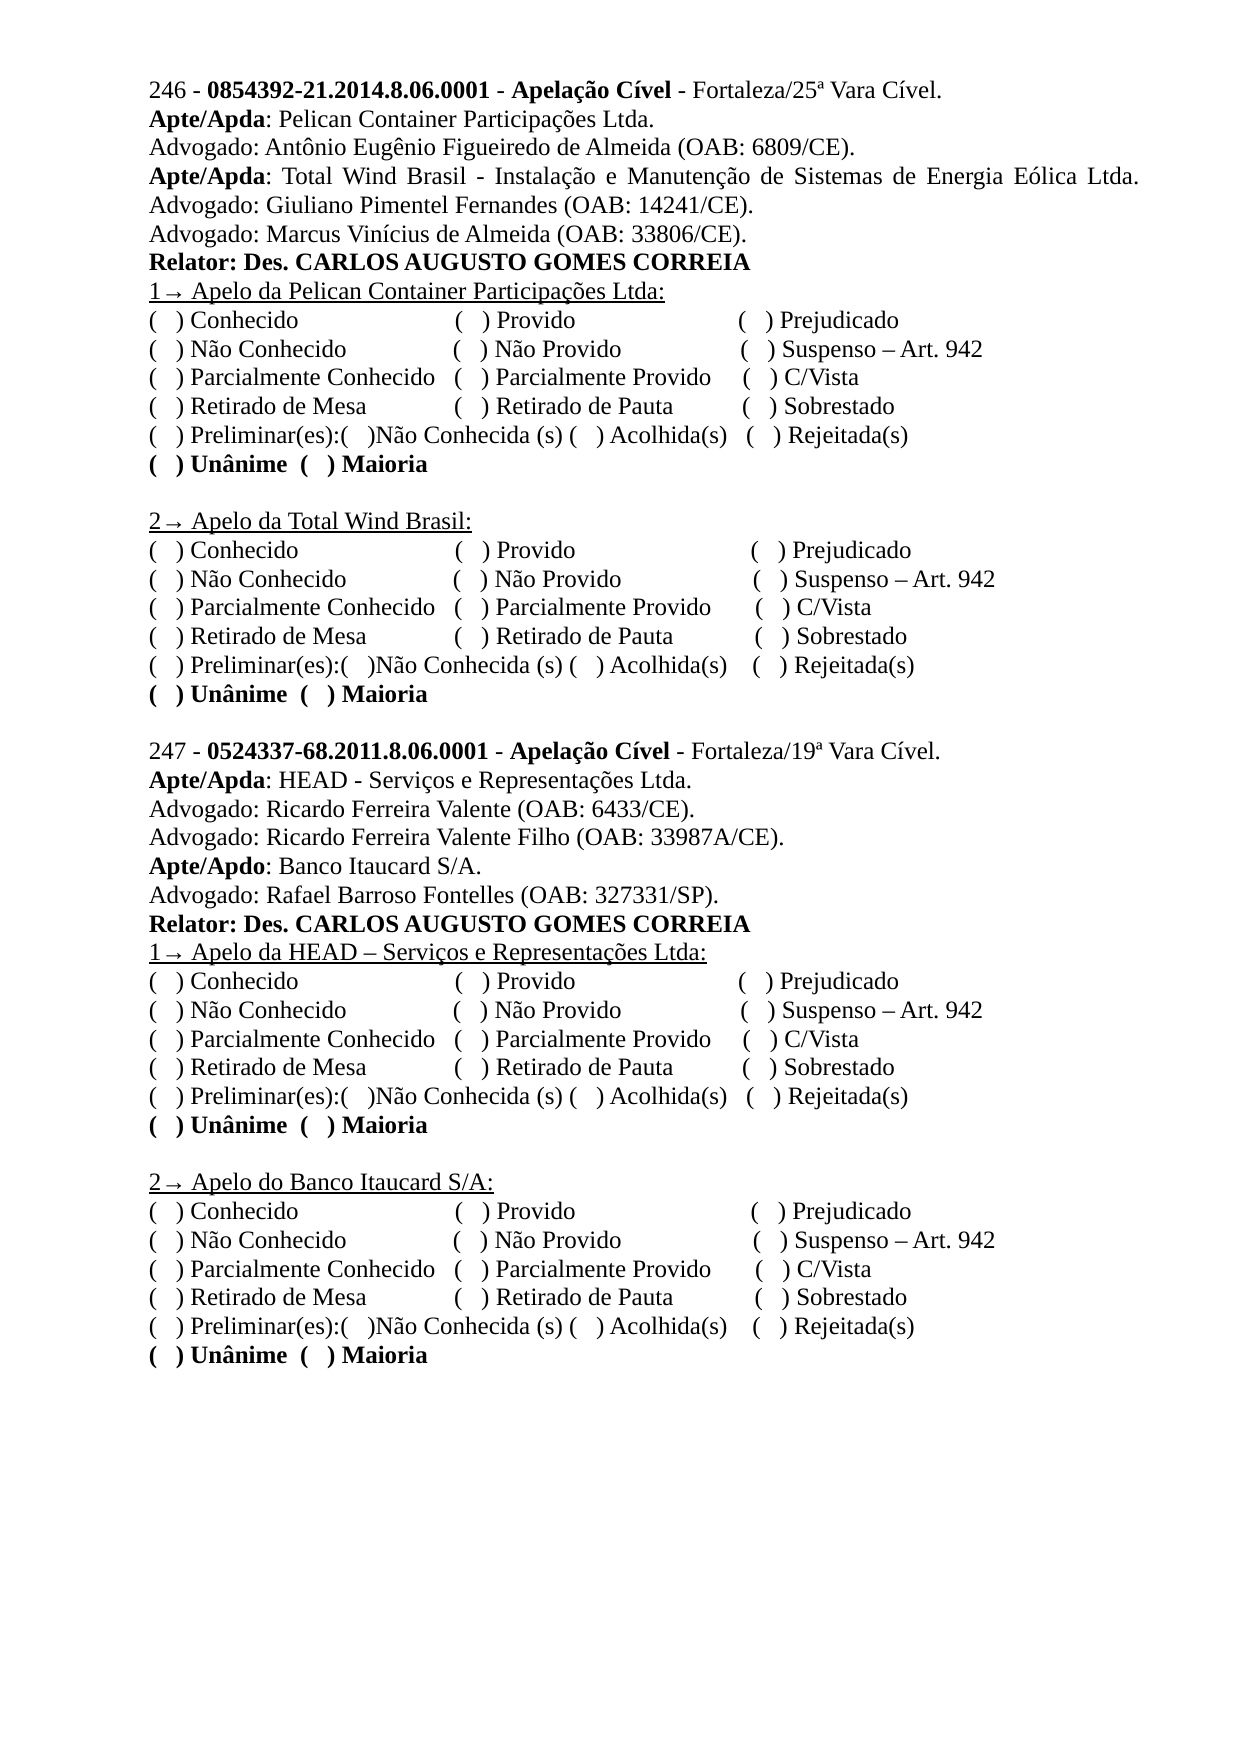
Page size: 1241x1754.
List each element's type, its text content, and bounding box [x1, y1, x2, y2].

text Apte/Apda: Total Wind Brasil - Instalação e Manutenção de Sistemas de Energia Eólica Ltda. Advogado: Giuliano Pimentel Fernandes (OAB: 14241/CE). [148, 161, 1141, 219]
text 2→ Apelo da Total Wind Brasil: [148, 506, 1141, 535]
text ( ) Unânime ( ) Maioria [148, 679, 1158, 707]
text 1→ Apelo da Pelican Container Participações Ltda: [148, 276, 1141, 305]
text ( ) Parcialmente Conhecido ( ) Parcialmente Provido ( ) C/Vista [148, 362, 1158, 391]
text ( ) Conhecido ( ) Provido ( ) Prejudicado [148, 305, 1141, 334]
text Relator: Des. CARLOS AUGUSTO GOMES CORREIA [148, 247, 1141, 276]
text ( ) Unânime ( ) Maioria [148, 1340, 1158, 1369]
text 1→ Apelo da HEAD – Serviços e Representações Ltda: [148, 937, 1141, 966]
text Apte/Apda: HEAD - Serviços e Representações Ltda. [148, 765, 1141, 794]
text ( ) Retirado de Mesa ( ) Retirado de Pauta ( ) Sobrestado [148, 391, 1158, 420]
text ( ) Parcialmente Conhecido ( ) Parcialmente Provido ( ) C/Vista [148, 1024, 1158, 1052]
text ( ) Parcialmente Conhecido ( ) Parcialmente Provido ( ) C/Vista [148, 592, 1158, 621]
text ( ) Preliminar(es):( )Não Conhecida (s) ( ) Acolhida(s) ( ) Rejeitada(s) [148, 650, 1158, 679]
text 2→ Apelo do Banco Itaucard S/A: [148, 1167, 1141, 1196]
text 247 - 0524337-68.2011.8.06.0001 - Apelação Cível - Fortaleza/19ª Vara Cível. [148, 736, 1141, 765]
text ( ) Não Conhecido ( ) Não Provido ( ) Suspenso – Art. 942 [148, 334, 1158, 362]
text ( ) Preliminar(es):( )Não Conhecida (s) ( ) Acolhida(s) ( ) Rejeitada(s) [148, 1311, 1158, 1340]
text ( ) Não Conhecido ( ) Não Provido ( ) Suspenso – Art. 942 [148, 564, 1158, 592]
text ( ) Retirado de Mesa ( ) Retirado de Pauta ( ) Sobrestado [148, 1282, 1158, 1311]
text Advogado: Ricardo Ferreira Valente (OAB: 6433/CE). [148, 794, 1141, 822]
text ( ) Não Conhecido ( ) Não Provido ( ) Suspenso – Art. 942 [148, 995, 1158, 1024]
text ( ) Unânime ( ) Maioria [148, 1110, 1158, 1139]
text Advogado: Antônio Eugênio Figueiredo de Almeida (OAB: 6809/CE). [148, 132, 1141, 161]
text ( ) Não Conhecido ( ) Não Provido ( ) Suspenso – Art. 942 [148, 1225, 1158, 1254]
text Advogado: Ricardo Ferreira Valente Filho (OAB: 33987A/CE). [148, 822, 1141, 851]
text ( ) Retirado de Mesa ( ) Retirado de Pauta ( ) Sobrestado [148, 621, 1158, 650]
text Relator: Des. CARLOS AUGUSTO GOMES CORREIA [148, 909, 1141, 937]
text ( ) Parcialmente Conhecido ( ) Parcialmente Provido ( ) C/Vista [148, 1254, 1158, 1282]
text Advogado: Rafael Barroso Fontelles (OAB: 327331/SP). [148, 880, 1141, 909]
text Advogado: Marcus Vinícius de Almeida (OAB: 33806/CE). [148, 219, 1141, 247]
text ( ) Retirado de Mesa ( ) Retirado de Pauta ( ) Sobrestado [148, 1052, 1158, 1081]
text ( ) Conhecido ( ) Provido ( ) Prejudicado [148, 966, 1141, 995]
text Apte/Apdo: Banco Itaucard S/A. [148, 851, 1141, 880]
text ( ) Preliminar(es):( )Não Conhecida (s) ( ) Acolhida(s) ( ) Rejeitada(s) [148, 420, 1158, 449]
text Apte/Apda: Pelican Container Participações Ltda. [148, 104, 1141, 132]
text ( ) Conhecido ( ) Provido ( ) Prejudicado [148, 1196, 1141, 1225]
text 246 - 0854392-21.2014.8.06.0001 - Apelação Cível - Fortaleza/25ª Vara Cível. [148, 75, 1141, 104]
text ( ) Preliminar(es):( )Não Conhecida (s) ( ) Acolhida(s) ( ) Rejeitada(s) [148, 1081, 1158, 1110]
text ( ) Conhecido ( ) Provido ( ) Prejudicado [148, 535, 1141, 564]
text ( ) Unânime ( ) Maioria [148, 449, 1158, 477]
